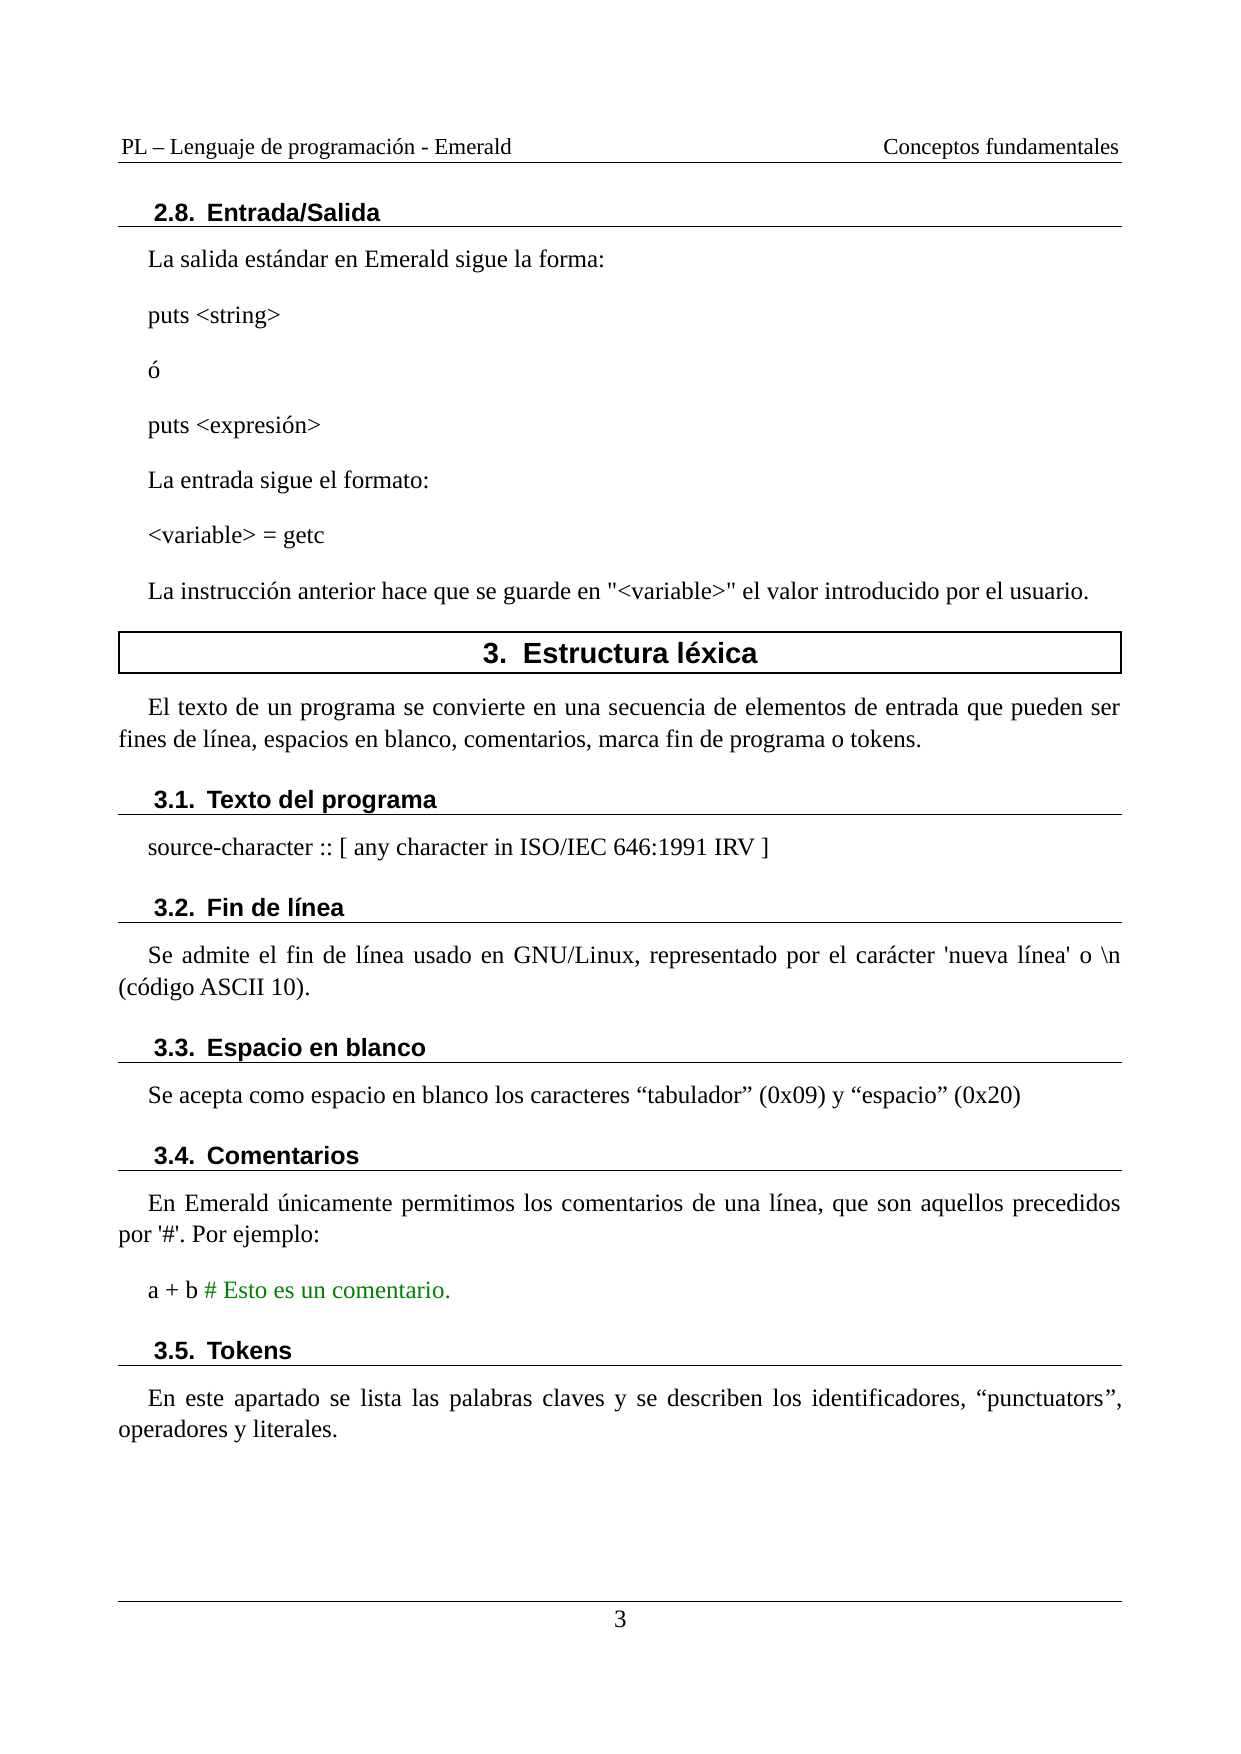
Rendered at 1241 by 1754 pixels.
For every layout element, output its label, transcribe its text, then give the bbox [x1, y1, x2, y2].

text ó [118, 355, 1122, 384]
subtitle Espacio en blanco [118, 1033, 1122, 1062]
text La salida estándar en Emerald sigue la forma: [118, 244, 1122, 273]
text Se admite el fin de línea usado en GNU/Linux, representado por el carácter 'nueva línea' o \n (código ASCII 10). [118, 940, 1122, 1000]
subtitle Comentarios [118, 1141, 1122, 1170]
subtitle Entrada/Salida [118, 198, 1122, 226]
text <variable> = getc [118, 521, 1122, 549]
text Se acepta como espacio en blanco los caracteres “tabulador” (0x09) y “espacio” (0x20) [118, 1080, 1122, 1108]
text En este apartado se lista las palabras claves y se describen los identificadores, “punctuators”, operadores y literales. [118, 1383, 1122, 1443]
subtitle Tokens [118, 1336, 1122, 1365]
text En Emerald únicamente permitimos los comentarios de una línea, que son aquellos precedidos por '#'. Por ejemplo: [118, 1188, 1122, 1248]
text source-character :: [ any character in ISO/IEC 646:1991 IRV ] [118, 832, 1122, 861]
subtitle Fin de línea [118, 893, 1122, 922]
text a + b # Esto es un comentario. [118, 1275, 1122, 1303]
text puts <string> [118, 300, 1122, 328]
subtitle Estructura léxica [120, 633, 1120, 672]
text La entrada sigue el formato: [118, 465, 1122, 494]
text La instrucción anterior hace que se guarde en "<variable>" el valor introducido por el usuario. [118, 576, 1122, 604]
subtitle Texto del programa [118, 785, 1122, 814]
text puts <expresión> [118, 410, 1122, 439]
text El texto de un programa se convierte en una secuencia de elementos de entrada que pueden ser fines de línea, espacios en blanco, comentarios, marca fin de programa o tokens. [118, 692, 1122, 753]
